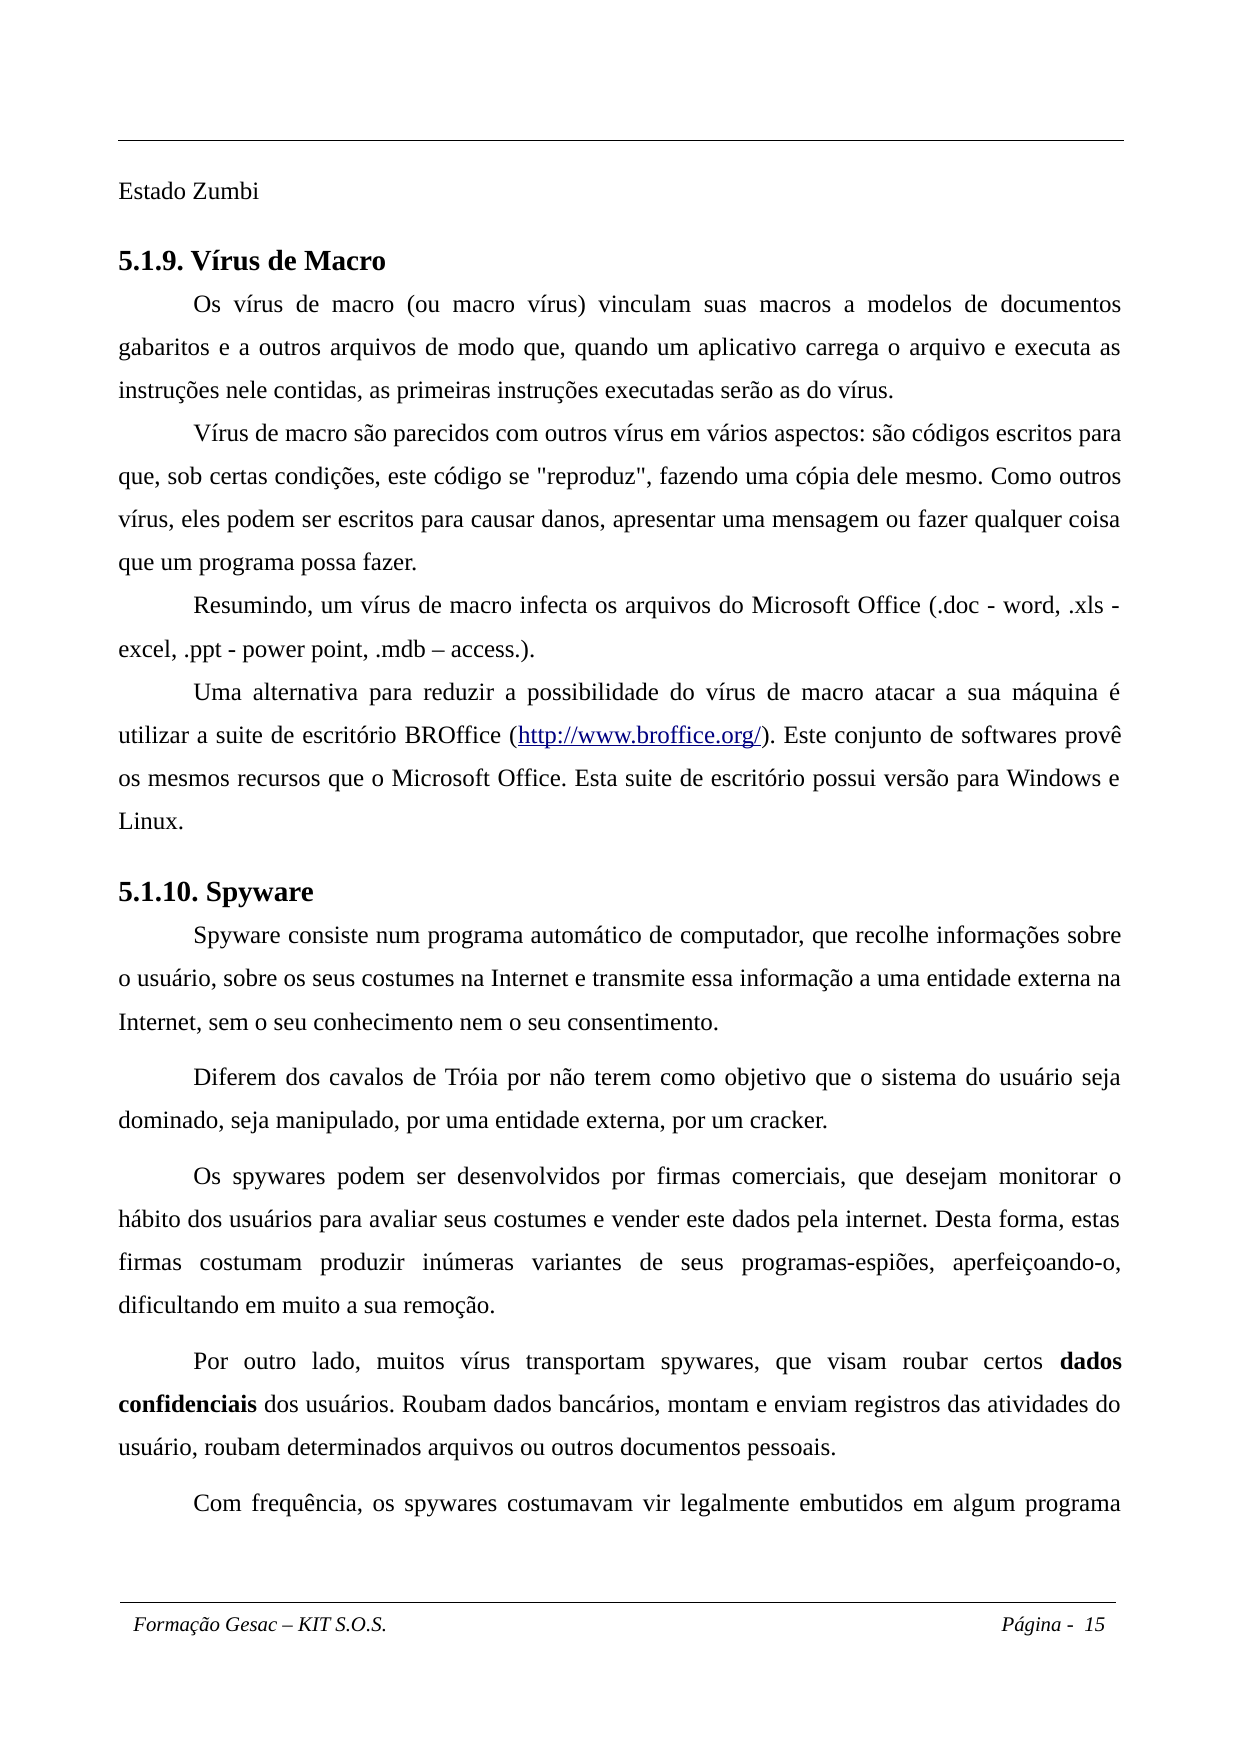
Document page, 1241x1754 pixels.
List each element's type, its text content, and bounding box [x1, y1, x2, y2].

text Uma alternativa para reduzir a possibilidade do vírus de macro atacar a sua máquina é utilizar a suite de escritório BROffice (http://www.broffice.org/). Este conjunto de softwares provê os mesmos recursos que o Microsoft Office. Esta suite de escritório possui versão para Windows e Linux. [118, 677, 1122, 835]
text Estado Zumbi [118, 176, 1122, 205]
subtitle 5.1.9. Vírus de Macro [118, 243, 1122, 276]
text Com frequência, os spywares costumavam vir legalmente embutidos em algum programa [118, 1488, 1122, 1517]
text Os vírus de macro (ou macro vírus) vinculam suas macros a modelos de documentos gabaritos e a outros arquivos de modo que, quando um aplicativo carrega o arquivo e executa as instruções nele contidas, as primeiras instruções executadas serão as do vírus. [118, 289, 1122, 404]
text Spyware consiste num programa automático de computador, que recolhe informações sobre o usuário, sobre os seus costumes na Internet e transmite essa informação a uma entidade externa na Internet, sem o seu conhecimento nem o seu consentimento. [118, 920, 1122, 1035]
text Vírus de macro são parecidos com outros vírus em vários aspectos: são códigos escritos para que, sob certas condições, este código se "reproduz", fazendo uma cópia dele mesmo. Como outros vírus, eles podem ser escritos para causar danos, apresentar uma mensagem ou fazer qualquer coisa que um programa possa fazer. [118, 418, 1122, 576]
subtitle 5.1.10. Spyware [118, 874, 1122, 908]
text Por outro lado, muitos vírus transportam spywares, que visam roubar certos dados confidenciais dos usuários. Roubam dados bancários, montam e enviam registros das atividades do usuário, roubam determinados arquivos ou outros documentos pessoais. [118, 1346, 1122, 1461]
text Diferem dos cavalos de Tróia por não terem como objetivo que o sistema do usuário seja dominado, seja manipulado, por uma entidade externa, por um cracker. [118, 1062, 1122, 1134]
text Resumindo, um vírus de macro infecta os arquivos do Microsoft Office (.doc - word, .xls - excel, .ppt - power point, .mdb – access.). [118, 591, 1122, 662]
text Os spywares podem ser desenvolvidos por firmas comerciais, que desejam monitorar o hábito dos usuários para avaliar seus costumes e vender este dados pela internet. Desta forma, estas firmas costumam produzir inúmeras variantes de seus programas-espiões, aperfeiçoando-o, dificultando em muito a sua remoção. [118, 1161, 1122, 1319]
